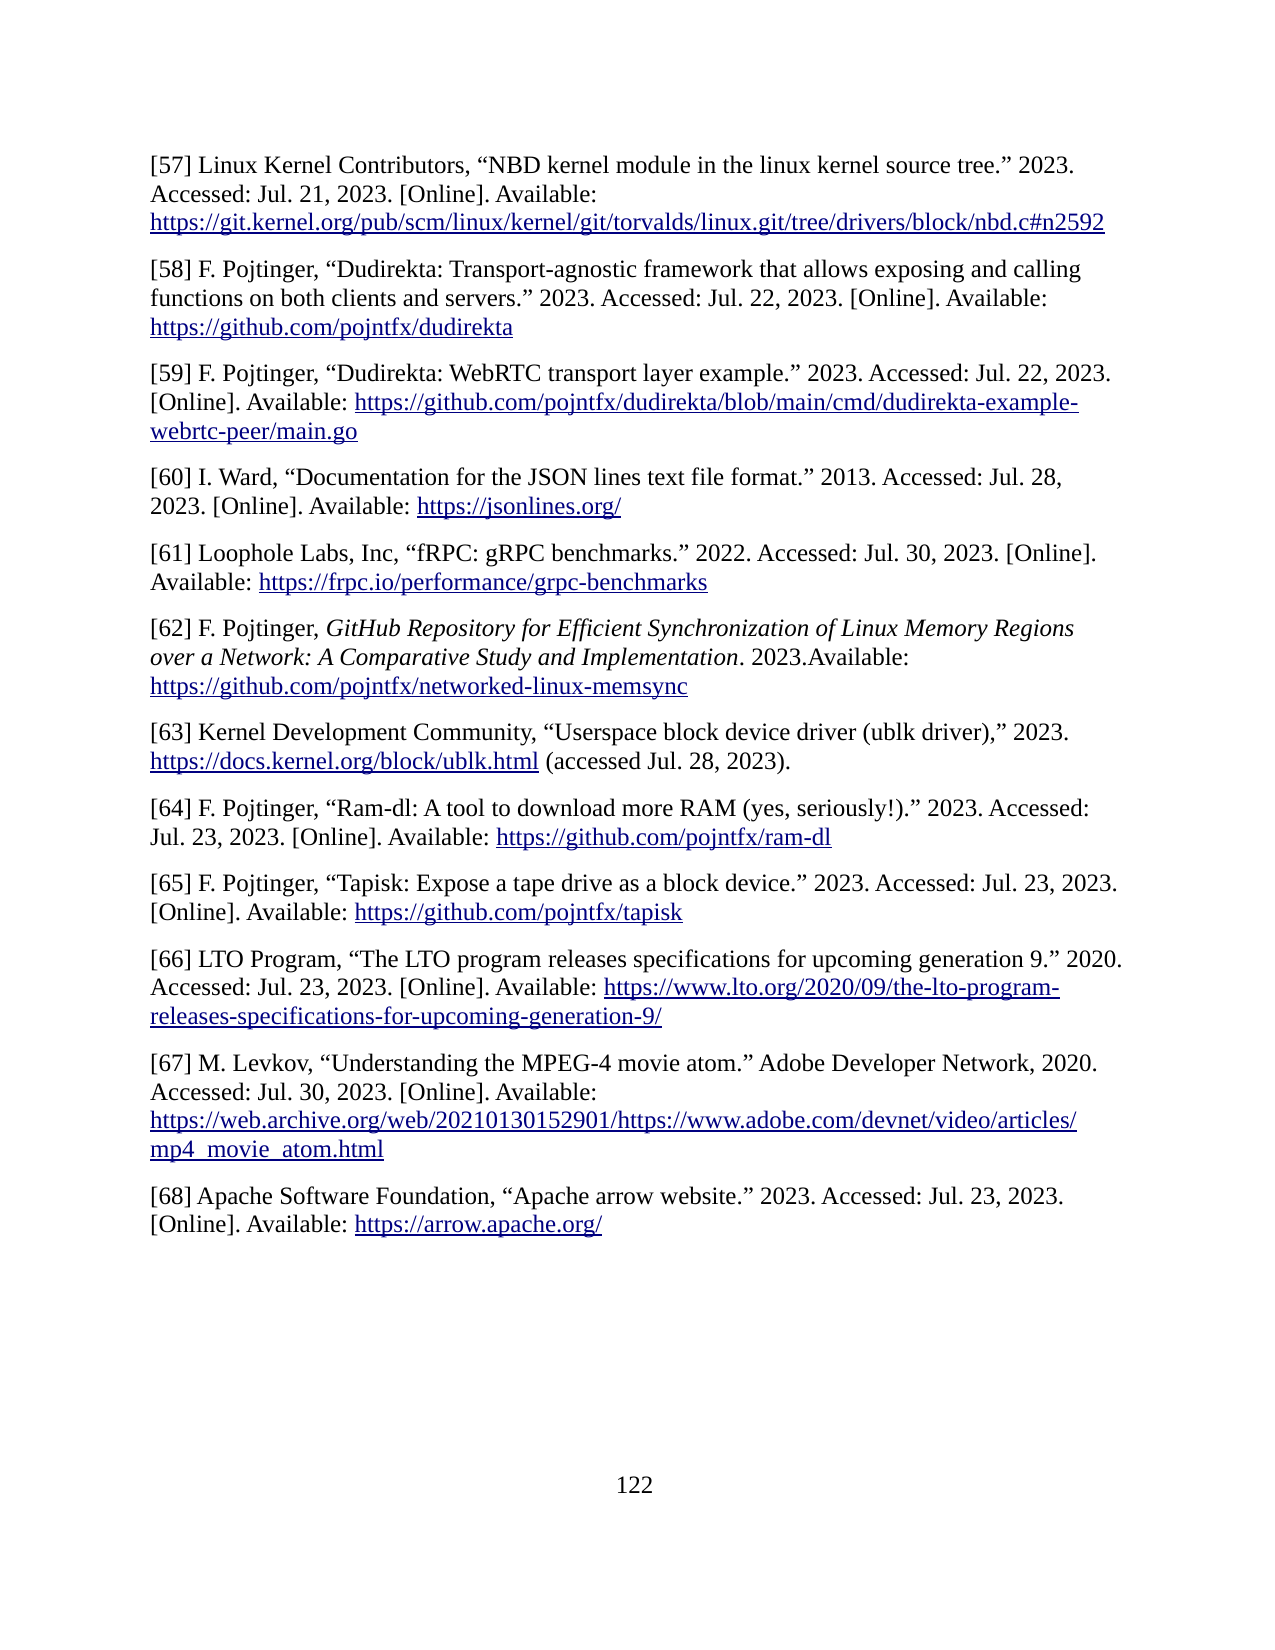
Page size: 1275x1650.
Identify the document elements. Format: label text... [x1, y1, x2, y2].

text [58] F. Pojtinger, “Dudirekta: Transport-agnostic framework that allows exposing and calling functions on both clients and servers.” 2023. Accessed: Jul. 22, 2023. [Online]. Available: https://github.com/pojntfx/dudirekta [150, 254, 1125, 340]
text [67] M. Levkov, “Understanding the MPEG-4 movie atom.” Adobe Developer Network, 2020. Accessed: Jul. 30, 2023. [Online]. Available: https://web.archive.org/web/20210130152901/https://www.adobe.com/devnet/video/articles/mp4_movie_atom.html [150, 1048, 1125, 1163]
text [62] F. Pojtinger, GitHub Repository for Efficient Synchronization of Linux Memory Regions over a Network: A Comparative Study and Implementation. 2023.Available: https://github.com/pojntfx/networked-linux-memsync [150, 613, 1125, 699]
text [57] Linux Kernel Contributors, “NBD kernel module in the linux kernel source tree.” 2023. Accessed: Jul. 21, 2023. [Online]. Available: https://git.kernel.org/pub/scm/linux/kernel/git/torvalds/linux.git/tree/drivers/block/nbd.c#n2592 [150, 150, 1125, 236]
text [66] LTO Program, “The LTO program releases specifications for upcoming generation 9.” 2020. Accessed: Jul. 23, 2023. [Online]. Available: https://www.lto.org/2020/09/the-lto-program-releases-specifications-for-upcoming-generation-9/ [150, 944, 1125, 1030]
text [64] F. Pojtinger, “Ram-dl: A tool to download more RAM (yes, seriously!).” 2023. Accessed: Jul. 23, 2023. [Online]. Available: https://github.com/pojntfx/ram-dl [150, 793, 1125, 850]
text [65] F. Pojtinger, “Tapisk: Expose a tape drive as a block device.” 2023. Accessed: Jul. 23, 2023. [Online]. Available: https://github.com/pojntfx/tapisk [150, 868, 1125, 926]
text [60] I. Ward, “Documentation for the JSON lines text file format.” 2013. Accessed: Jul. 28, 2023. [Online]. Available: https://jsonlines.org/ [150, 462, 1125, 520]
text [68] Apache Software Foundation, “Apache arrow website.” 2023. Accessed: Jul. 23, 2023. [Online]. Available: https://arrow.apache.org/ [150, 1181, 1125, 1238]
text [59] F. Pojtinger, “Dudirekta: WebRTC transport layer example.” 2023. Accessed: Jul. 22, 2023. [Online]. Available: https://github.com/pojntfx/dudirekta/blob/main/cmd/dudirekta-example-webrtc-peer/main.go [150, 358, 1125, 444]
text [61] Loophole Labs, Inc, “fRPC: gRPC benchmarks.” 2022. Accessed: Jul. 30, 2023. [Online]. Available: https://frpc.io/performance/grpc-benchmarks [150, 538, 1125, 595]
text [63] Kernel Development Community, “Userspace block device driver (ublk driver),” 2023. https://docs.kernel.org/block/ublk.html (accessed Jul. 28, 2023). [150, 717, 1125, 775]
